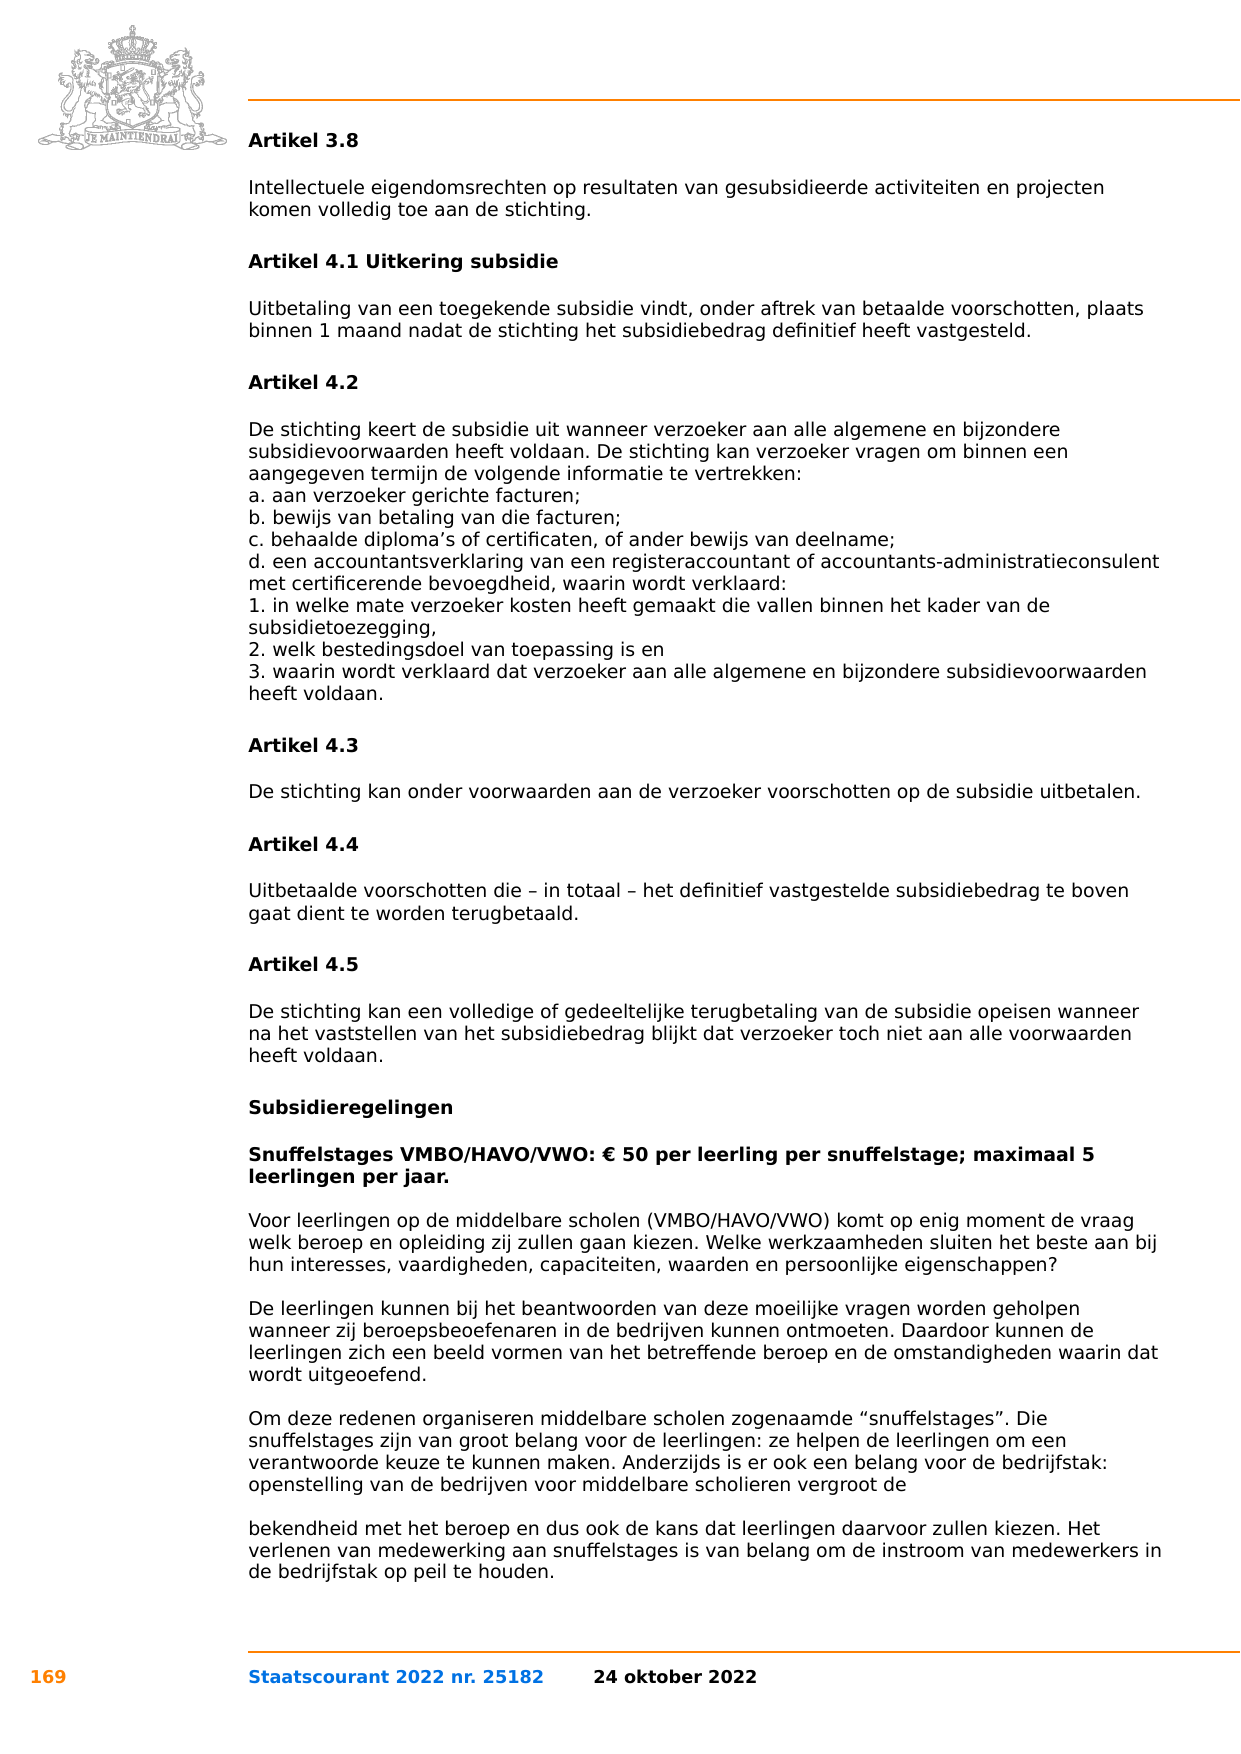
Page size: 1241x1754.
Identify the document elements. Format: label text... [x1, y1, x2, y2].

text 1. in welke mate verzoeker kosten heeft gemaakt die vallen binnen het kader van de subsidietoezegging, [248, 594, 1163, 638]
text a. aan verzoeker gerichte facturen; [248, 485, 1163, 507]
text Intellectuele eigendomsrechten op resultaten van gesubsidieerde activiteiten en projecten komen volledig toe aan de stichting. [248, 177, 1163, 221]
text 3. waarin wordt verklaard dat verzoeker aan alle algemene en bijzondere subsidievoorwaarden heeft voldaan. [248, 661, 1163, 704]
subtitle Artikel 4.4 [248, 833, 1163, 855]
text Om deze redenen organiseren middelbare scholen zogenaamde “snuffelstages”. Die snuffelstages zijn van groot belang voor de leerlingen: ze helpen de leerlingen om een verantwoorde keuze te kunnen maken. Anderzijds is er ook een belang voor de bedrijfstak: openstelling van de bedrijven voor middelbare scholieren vergroot de [248, 1408, 1163, 1496]
text Uitbetaalde voorschotten die – in totaal – het definitief vastgestelde subsidiebedrag te boven gaat dient te worden terugbetaald. [248, 880, 1163, 924]
text d. een accountantsverklaring van een registeraccountant of accountants-administratieconsulent met certificerende bevoegdheid, waarin wordt verklaard: [248, 551, 1163, 594]
subtitle Artikel 4.5 [248, 954, 1163, 976]
text Uitbetaling van een toegekende subsidie vindt, onder aftrek van betaalde voorschotten, plaats binnen 1 maand nadat de stichting het subsidiebedrag definitief heeft vastgesteld. [248, 298, 1163, 342]
subtitle Artikel 4.2 [248, 372, 1163, 394]
text c. behaalde diploma’s of certificaten, of ander bewijs van deelname; [248, 529, 1163, 551]
text De stichting keert de subsidie uit wanneer verzoeker aan alle algemene en bijzondere subsidievoorwaarden heeft voldaan. De stichting kan verzoeker vragen om binnen een aangegeven termijn de volgende informatie te vertrekken: [248, 419, 1163, 485]
subtitle Artikel 3.8 [248, 130, 1163, 152]
text De stichting kan onder voorwaarden aan de verzoeker voorschotten op de subsidie uitbetalen. [248, 781, 1163, 803]
subtitle Artikel 4.1 Uitkering subsidie [248, 251, 1163, 273]
subtitle Artikel 4.3 [248, 734, 1163, 756]
text bekendheid met het beroep en dus ook de kans dat leerlingen daarvoor zullen kiezen. Het verlenen van medewerking aan snuffelstages is van belang om de instroom van medewerkers in de bedrijfstak op peil te houden. [248, 1517, 1163, 1583]
text Voor leerlingen op de middelbare scholen (VMBO/HAVO/VWO) komt op enig moment de vraag welk beroep en opleiding zij zullen gaan kiezen. Welke werkzaamheden sluiten het beste aan bij hun interesses, vaardigheden, capaciteiten, waarden en persoonlijke eigenschappen? [248, 1210, 1163, 1276]
subtitle Snuffelstages VMBO/HAVO/VWO: € 50 per leerling per snuffelstage; maximaal 5 leerlingen per jaar. [248, 1144, 1163, 1188]
text De stichting kan een volledige of gedeeltelijke terugbetaling van de subsidie opeisen wanneer na het vaststellen van het subsidiebedrag blijkt dat verzoeker toch niet aan alle voorwaarden heeft voldaan. [248, 1001, 1163, 1067]
picture [38, 25, 227, 150]
text b. bewijs van betaling van die facturen; [248, 507, 1163, 529]
text 2. welk bestedingsdoel van toepassing is en [248, 638, 1163, 661]
subtitle Subsidieregelingen [248, 1097, 1163, 1119]
text De leerlingen kunnen bij het beantwoorden van deze moeilijke vragen worden geholpen wanneer zij beroepsbeoefenaren in de bedrijven kunnen ontmoeten. Daardoor kunnen de leerlingen zich een beeld vormen van het betreffende beroep en de omstandigheden waarin dat wordt uitgeoefend. [248, 1298, 1163, 1386]
